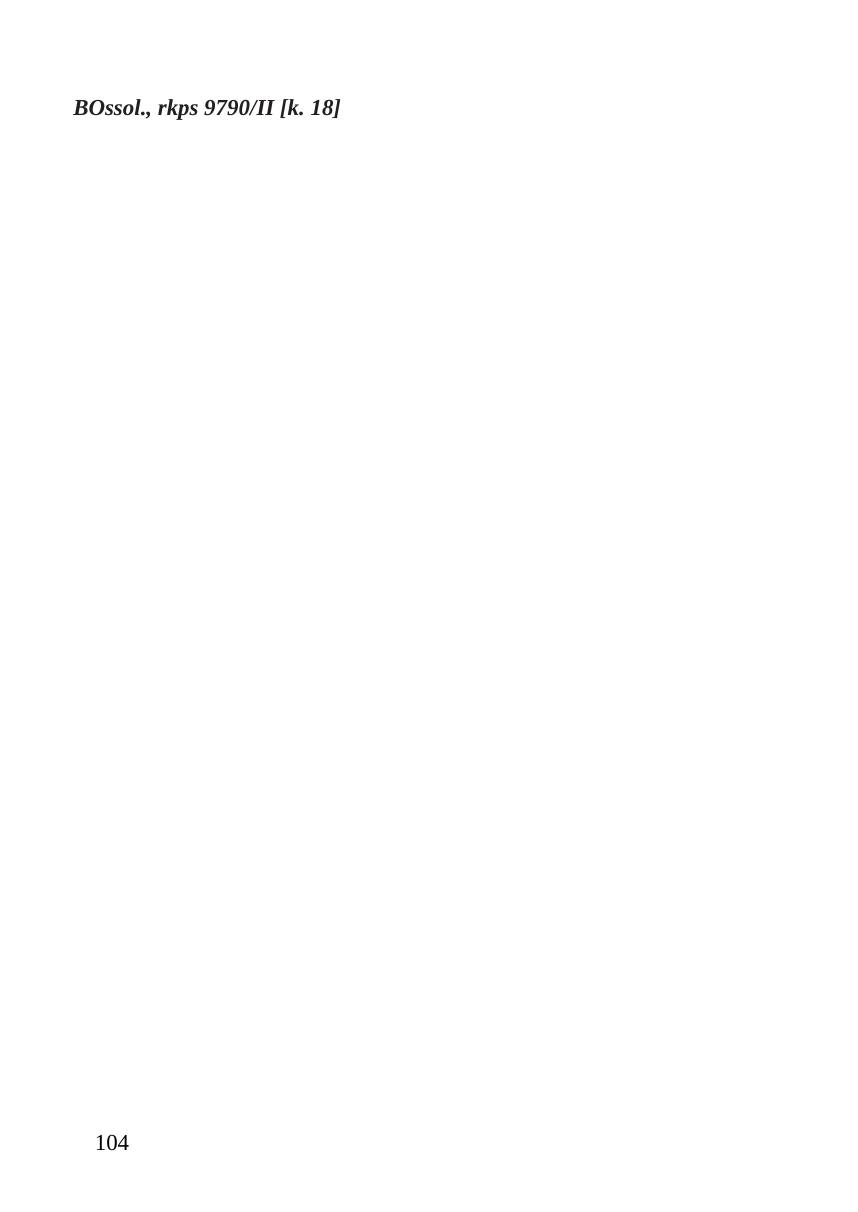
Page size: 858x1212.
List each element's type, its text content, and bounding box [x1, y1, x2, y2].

subtitle BOssol., rkps 9790/II [k. 18] [73, 94, 640, 120]
